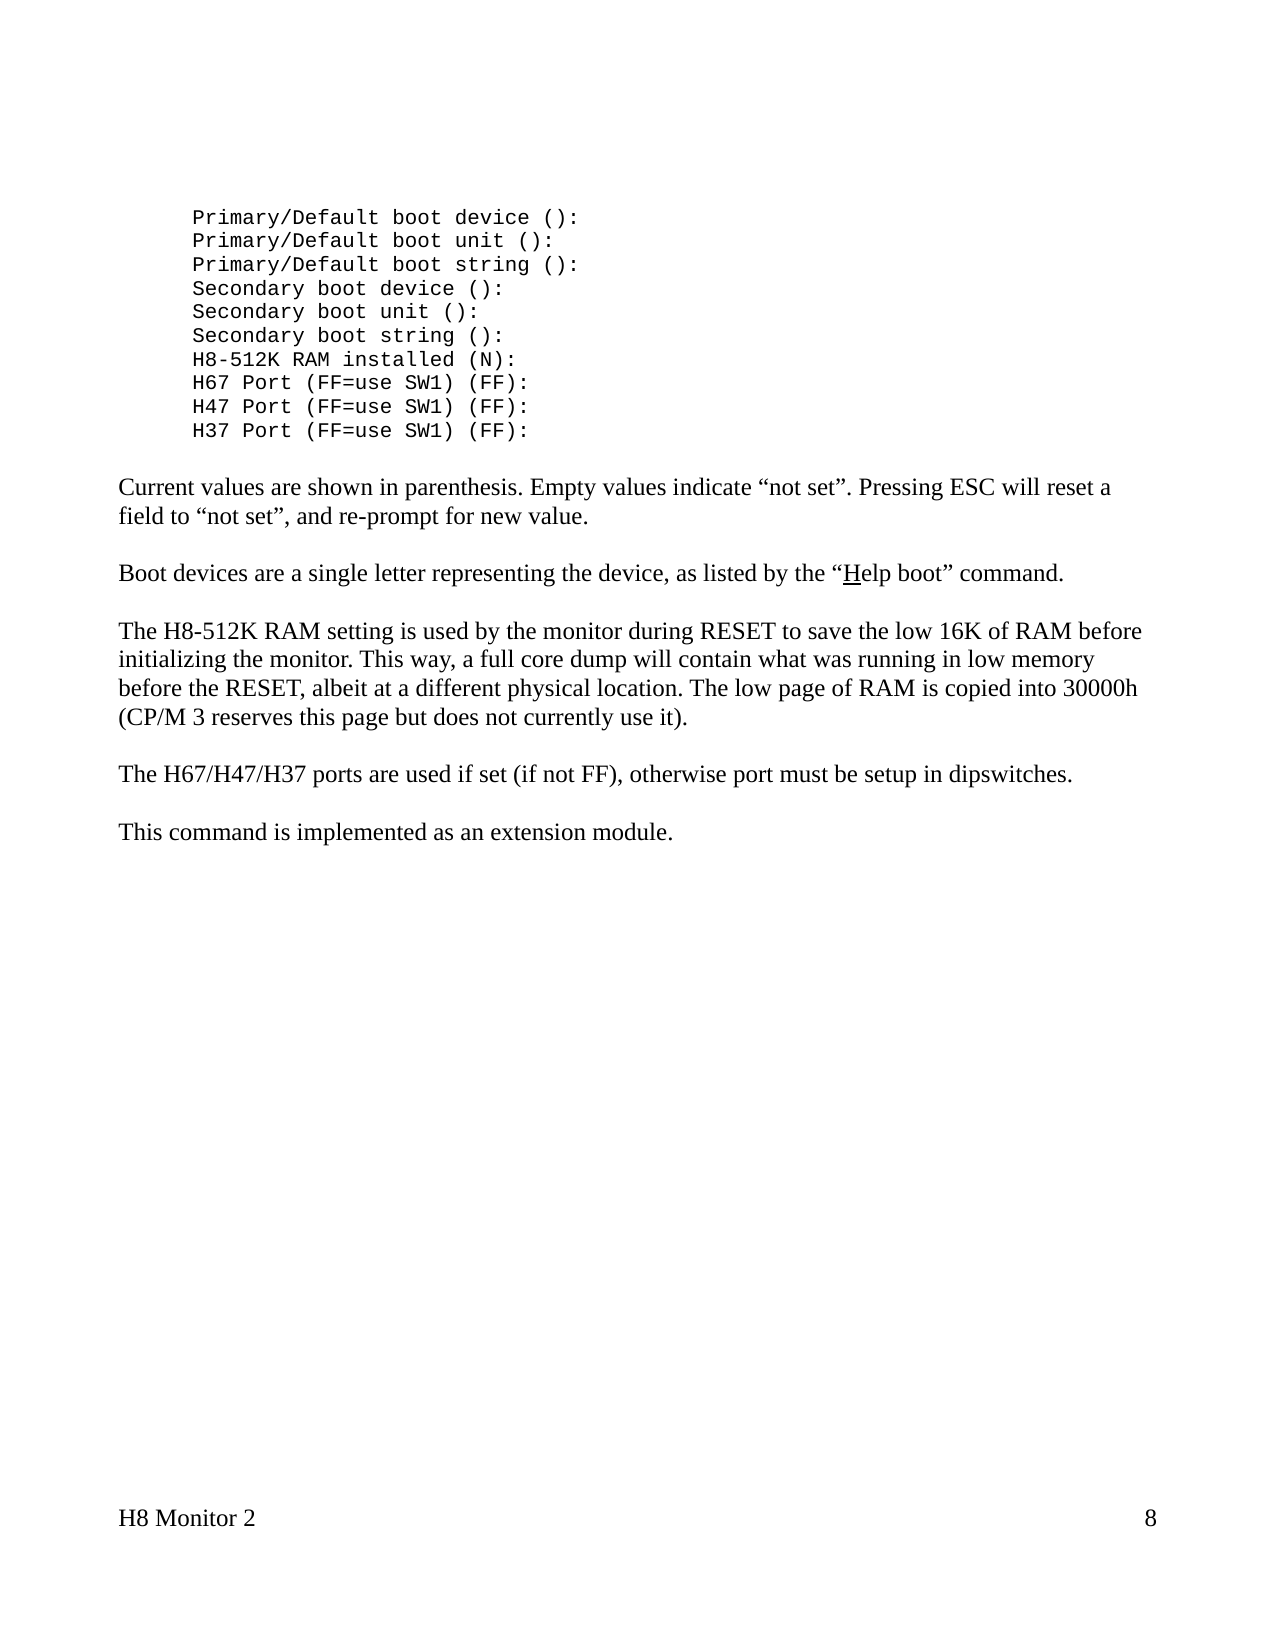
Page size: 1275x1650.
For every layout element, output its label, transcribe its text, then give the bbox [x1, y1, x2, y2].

text Current values are shown in parenthesis. Empty values indicate “not set”. Pressing ESC will reset a field to “not set”, and re-prompt for new value. [118, 472, 1157, 529]
text H67 Port (FF=use SW1) (FF): [192, 372, 1157, 396]
text Primary/Default boot unit (): [192, 231, 1157, 254]
text Boot devices are a single letter representing the device, as listed by the “Help boot” command. [118, 558, 1157, 587]
text This command is implemented as an extension module. [118, 817, 1157, 846]
text H47 Port (FF=use SW1) (FF): [192, 396, 1157, 420]
text Secondary boot unit (): [192, 301, 1157, 325]
text Primary/Default boot string (): [192, 254, 1157, 278]
text The H8-512K RAM setting is used by the monitor during RESET to save the low 16K of RAM before initializing the monitor. This way, a full core dump will contain what was running in low memory before the RESET, albeit at a different physical location. The low page of RAM is copied into 30000h (CP/M 3 reserves this page but does not currently use it). [118, 616, 1157, 731]
text H8-512K RAM installed (N): [192, 349, 1157, 372]
text Secondary boot string (): [192, 325, 1157, 349]
text H37 Port (FF=use SW1) (FF): [192, 420, 1157, 443]
text Secondary boot device (): [192, 278, 1157, 301]
text Primary/Default boot device (): [192, 207, 1157, 231]
text The H67/H47/H37 ports are used if set (if not FF), otherwise port must be setup in dipswitches. [118, 759, 1157, 788]
